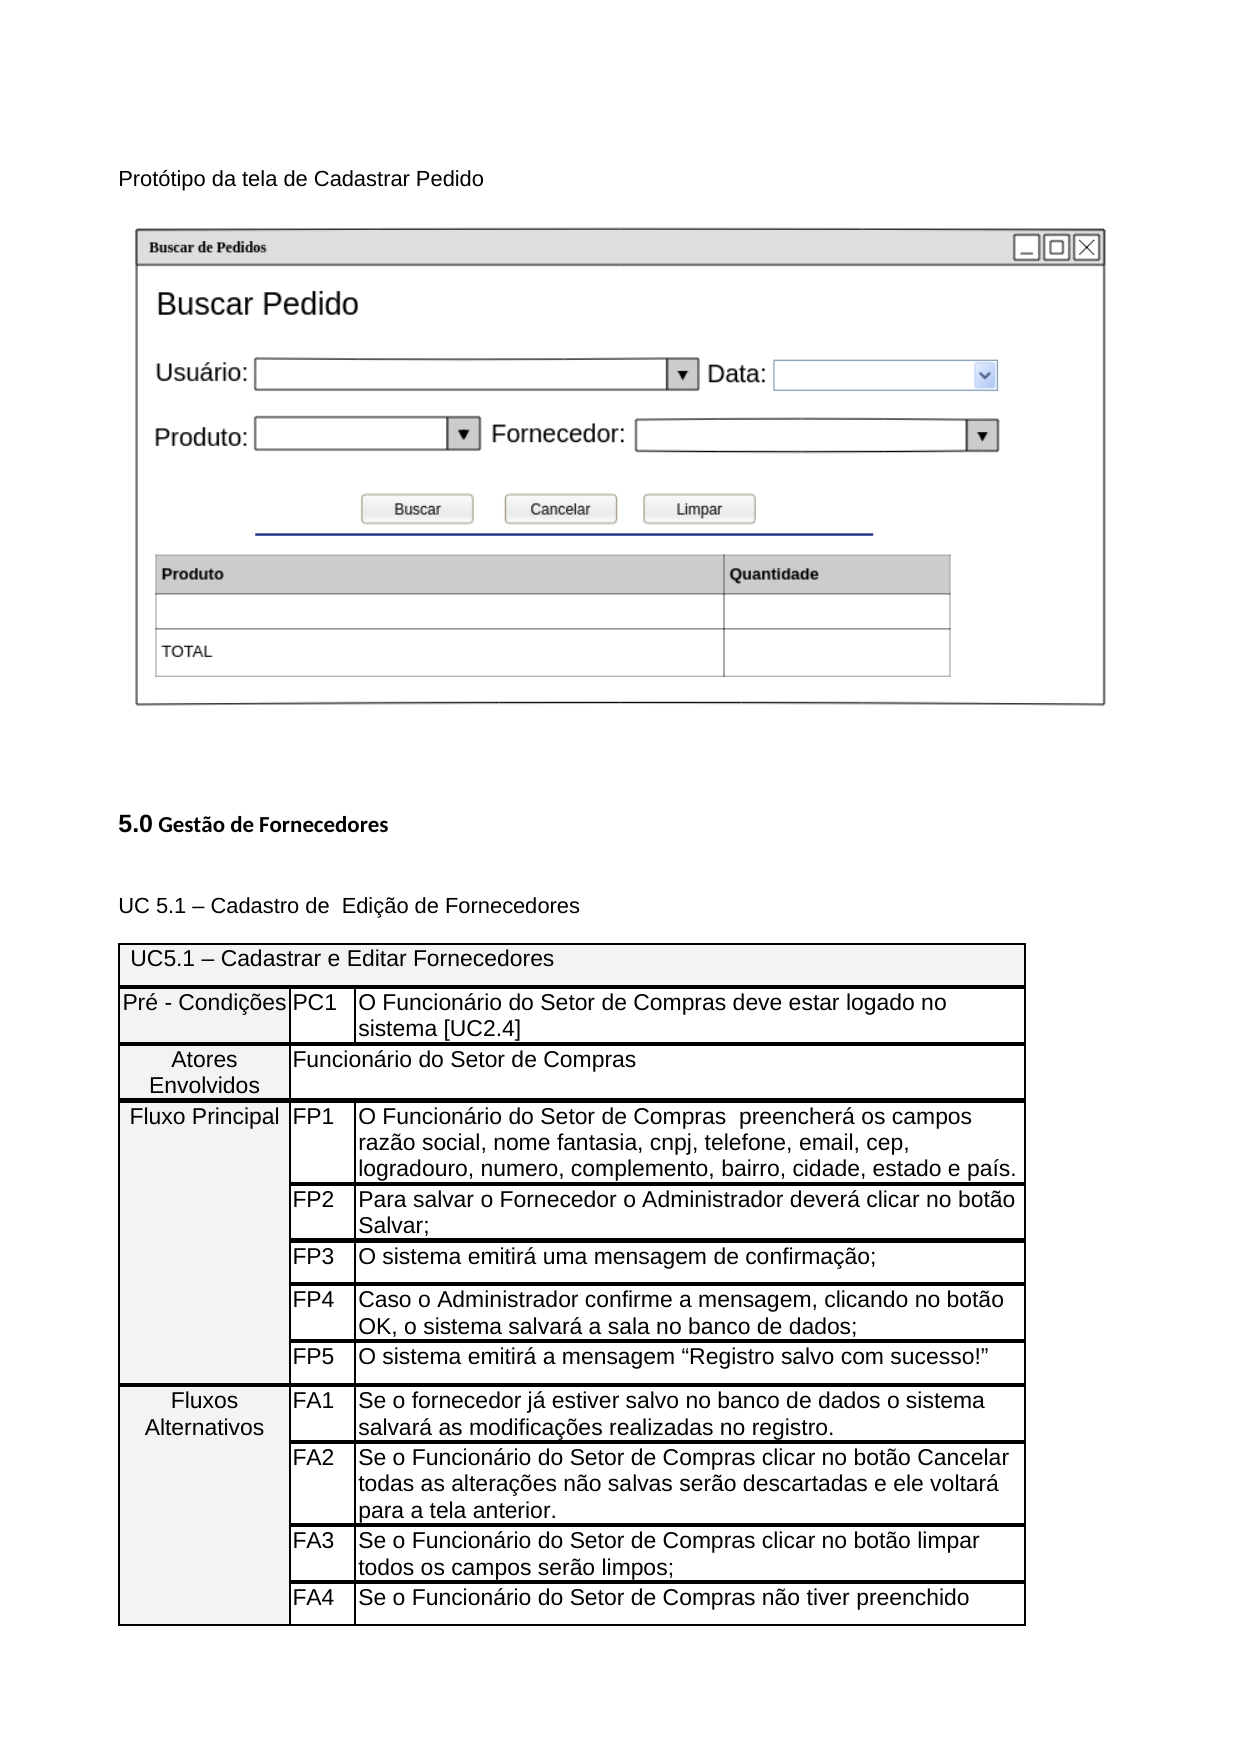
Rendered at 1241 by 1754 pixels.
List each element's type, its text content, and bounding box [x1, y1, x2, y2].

table_cell FP5 [291, 1343, 354, 1383]
table_cell FP2 [291, 1186, 354, 1238]
table_cell Caso o Administrador confirme a mensagem, clicando no botão OK, o sistema salvará a sala no banco de dados; [356, 1286, 1024, 1339]
table_cell Para salvar o Fornecedor o Administrador deverá clicar no botão Salvar; [356, 1186, 1024, 1238]
table_cell O Funcionário do Setor de Compras preencherá os campos razão social, nome fantasia, cnpj, telefone, email, cep, logradouro, numero, complemento, bairro, cidade, estado e país. [356, 1103, 1024, 1182]
text UC 5.1 – Cadastro de Edição de Fornecedores [118, 893, 1122, 918]
table_cell FP1 [291, 1103, 354, 1182]
table_cell Atores Envolvidos [120, 1046, 289, 1098]
table_cell O Funcionário do Setor de Compras deve estar logado no sistema [UC2.4] [356, 989, 1024, 1042]
table_cell Se o fornecedor já estiver salvo no banco de dados o sistema salvará as modificações realizadas no registro. [356, 1387, 1024, 1440]
table_cell FA2 [291, 1444, 354, 1523]
table_cell Pré - Condições [120, 989, 289, 1042]
text 5.0 Gestão de Fornecedores [118, 809, 1122, 838]
table_header UC5.1 – Cadastrar e Editar Fornecedores [120, 945, 1024, 985]
table_cell FP4 [291, 1286, 354, 1339]
table_cell Fluxo Principal [120, 1103, 289, 1383]
table_cell Fluxos Alternativos [120, 1387, 289, 1624]
table_cell Funcionário do Setor de Compras [291, 1046, 1024, 1098]
table_cell Se o Funcionário do Setor de Compras clicar no botão Cancelar todas as alterações não salvas serão descartadas e ele voltará para a tela anterior. [356, 1444, 1024, 1523]
table_cell FA1 [291, 1387, 354, 1440]
text Protótipo da tela de Cadastrar Pedido [118, 166, 1122, 191]
picture [118, 210, 1123, 722]
table_cell O sistema emitirá uma mensagem de confirmação; [356, 1243, 1024, 1282]
table_cell PC1 [291, 989, 354, 1042]
table_cell Se o Funcionário do Setor de Compras não tiver preenchido [356, 1584, 1024, 1624]
table_cell Se o Funcionário do Setor de Compras clicar no botão limpar todos os campos serão limpos; [356, 1527, 1024, 1580]
table_cell FA4 [291, 1584, 354, 1624]
table_cell O sistema emitirá a mensagem “Registro salvo com sucesso!” [356, 1343, 1024, 1383]
table_cell FA3 [291, 1527, 354, 1580]
table_cell FP3 [291, 1243, 354, 1282]
